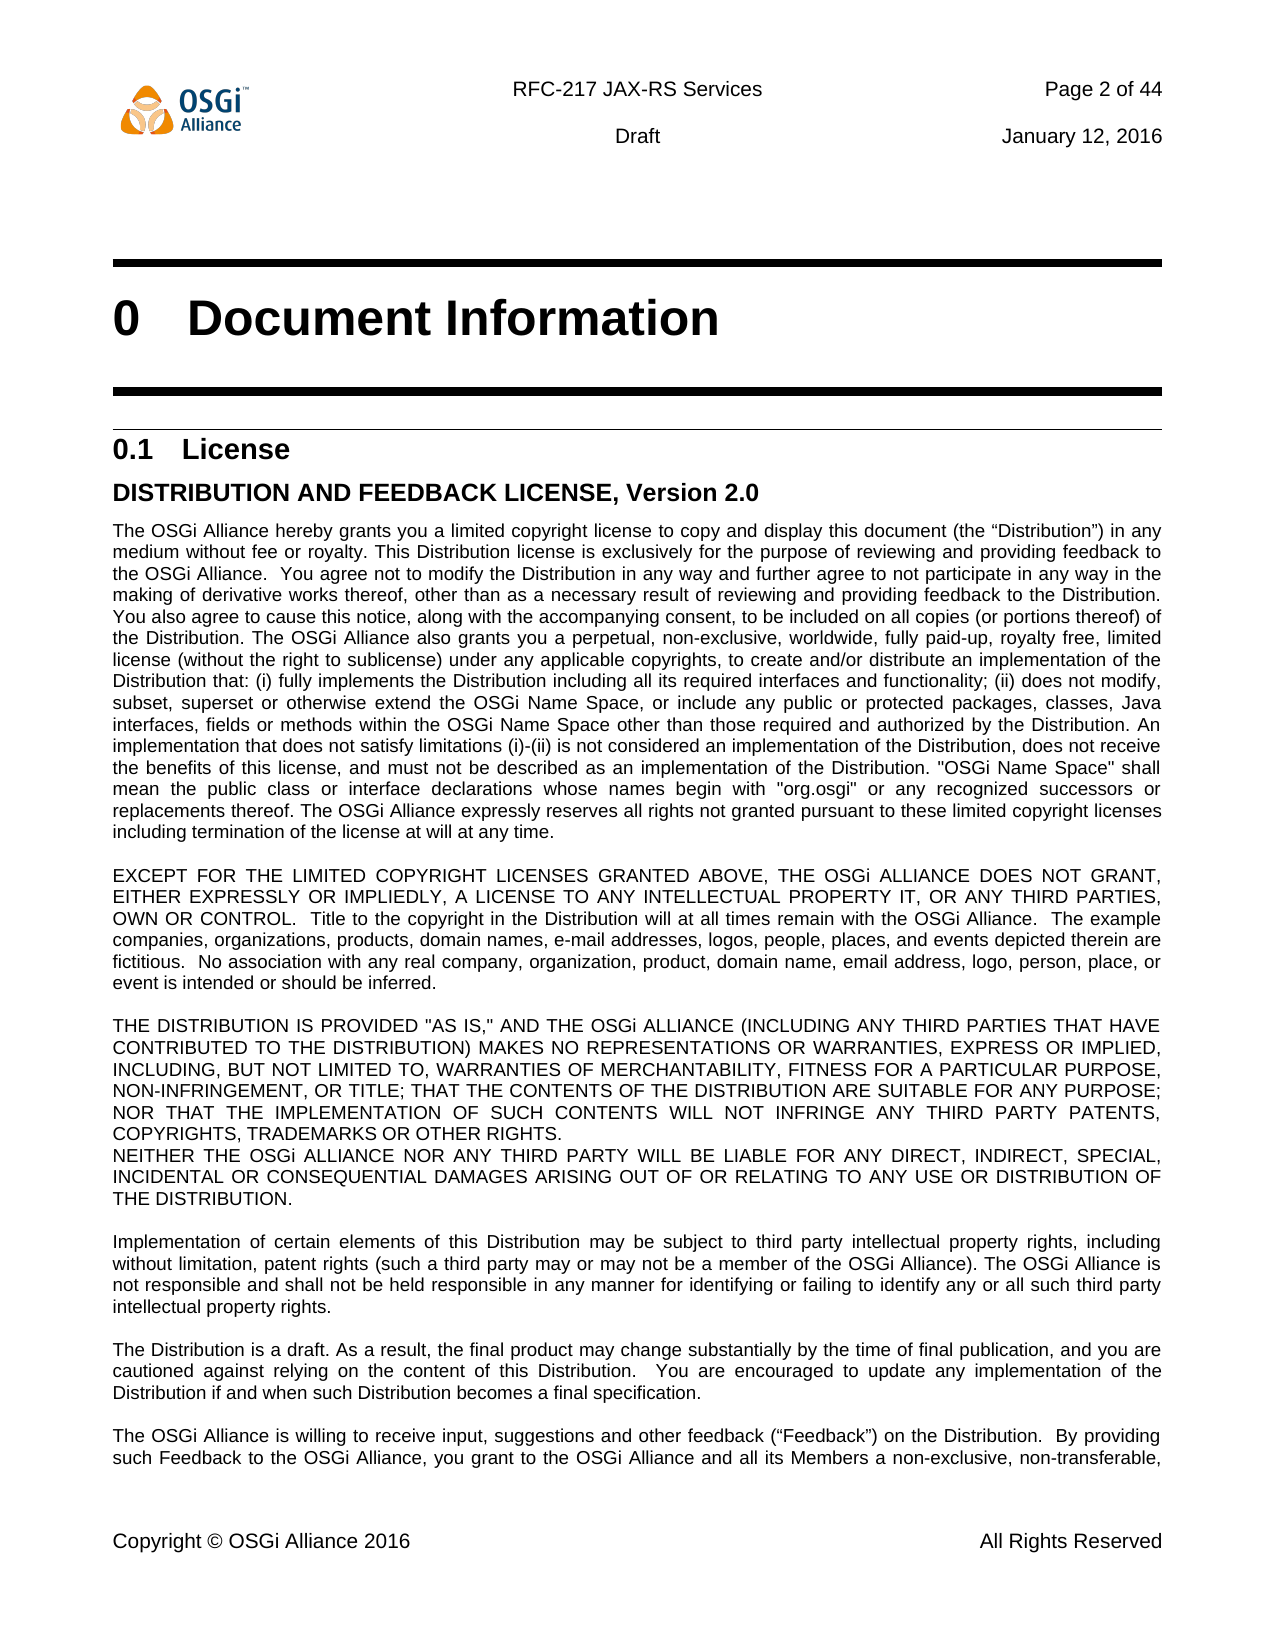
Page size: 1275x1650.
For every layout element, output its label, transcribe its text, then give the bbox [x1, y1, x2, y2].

text The OSGi Alliance is willing to receive input, suggestions and other feedback (“Feedback”) on the Distribution. By providing such Feedback to the OSGi Alliance, you grant to the OSGi Alliance and all its Members a non-exclusive, non-transferable, [112, 1425, 1162, 1468]
text NEITHER THE OSGi ALLIANCE NOR ANY THIRD PARTY WILL BE LIABLE FOR ANY DIRECT, INDIRECT, SPECIAL, INCIDENTAL OR CONSEQUENTIAL DAMAGES ARISING OUT OF OR RELATING TO ANY USE OR DISTRIBUTION OF THE DISTRIBUTION. [112, 1145, 1162, 1209]
text DISTRIBUTION AND FEEDBACK LICENSE, Version 2.0 [112, 478, 1162, 507]
text THE DISTRIBUTION IS PROVIDED "AS IS," AND THE OSGi ALLIANCE (INCLUDING ANY THIRD PARTIES THAT HAVE CONTRIBUTED TO THE DISTRIBUTION) MAKES NO REPRESENTATIONS OR WARRANTIES, EXPRESS OR IMPLIED, INCLUDING, BUT NOT LIMITED TO, WARRANTIES OF MERCHANTABILITY, FITNESS FOR A PARTICULAR PURPOSE, NON-INFRINGEMENT, OR TITLE; THAT THE CONTENTS OF THE DISTRIBUTION ARE SUITABLE FOR ANY PURPOSE; NOR THAT THE IMPLEMENTATION OF SUCH CONTENTS WILL NOT INFRINGE ANY THIRD PARTY PATENTS, COPYRIGHTS, TRADEMARKS OR OTHER RIGHTS. [112, 1015, 1162, 1145]
subtitle Document Information [112, 260, 1162, 396]
picture [113, 78, 257, 142]
subtitle License [112, 430, 1162, 466]
text The OSGi Alliance hereby grants you a limited copyright license to copy and display this document (the “Distribution”) in any medium without fee or royalty. This Distribution license is exclusively for the purpose of reviewing and providing feedback to the OSGi Alliance. You agree not to modify the Distribution in any way and further agree to not participate in any way in the making of derivative works thereof, other than as a necessary result of reviewing and providing feedback to the Distribution. You also agree to cause this notice, along with the accompanying consent, to be included on all copies (or portions thereof) of the Distribution. The OSGi Alliance also grants you a perpetual, non-exclusive, worldwide, fully paid-up, royalty free, limited license (without the right to sublicense) under any applicable copyrights, to create and/or distribute an implementation of the Distribution that: (i) fully implements the Distribution including all its required interfaces and functionality; (ii) does not modify, subset, superset or otherwise extend the OSGi Name Space, or include any public or protected packages, classes, Java interfaces, fields or methods within the OSGi Name Space other than those required and authorized by the Distribution. An implementation that does not satisfy limitations (i)-(ii) is not considered an implementation of the Distribution, does not receive the benefits of this license, and must not be described as an implementation of the Distribution. "OSGi Name Space" shall mean the public class or interface declarations whose names begin with "org.osgi" or any recognized successors or replacements thereof. The OSGi Alliance expressly reserves all rights not granted pursuant to these limited copyright licenses including termination of the license at will at any time. [112, 519, 1162, 843]
text The Distribution is a draft. As a result, the final product may change substantially by the time of final publication, and you are cautioned against relying on the content of this Distribution. You are encouraged to update any implementation of the Distribution if and when such Distribution becomes a final specification. [112, 1339, 1162, 1403]
text Implementation of certain elements of this Distribution may be subject to third party intellectual property rights, including without limitation, patent rights (such a third party may or may not be a member of the OSGi Alliance). The OSGi Alliance is not responsible and shall not be held responsible in any manner for identifying or failing to identify any or all such third party intellectual property rights. [112, 1231, 1162, 1317]
text EXCEPT FOR THE LIMITED COPYRIGHT LICENSES GRANTED ABOVE, THE OSGi ALLIANCE DOES NOT GRANT, EITHER EXPRESSLY OR IMPLIEDLY, A LICENSE TO ANY INTELLECTUAL PROPERTY IT, OR ANY THIRD PARTIES, OWN OR CONTROL. Title to the copyright in the Distribution will at all times remain with the OSGi Alliance. The example companies, organizations, products, domain names, e-mail addresses, logos, people, places, and events depicted therein are fictitious. No association with any real company, organization, product, domain name, email address, logo, person, place, or event is intended or should be inferred. [112, 864, 1162, 994]
